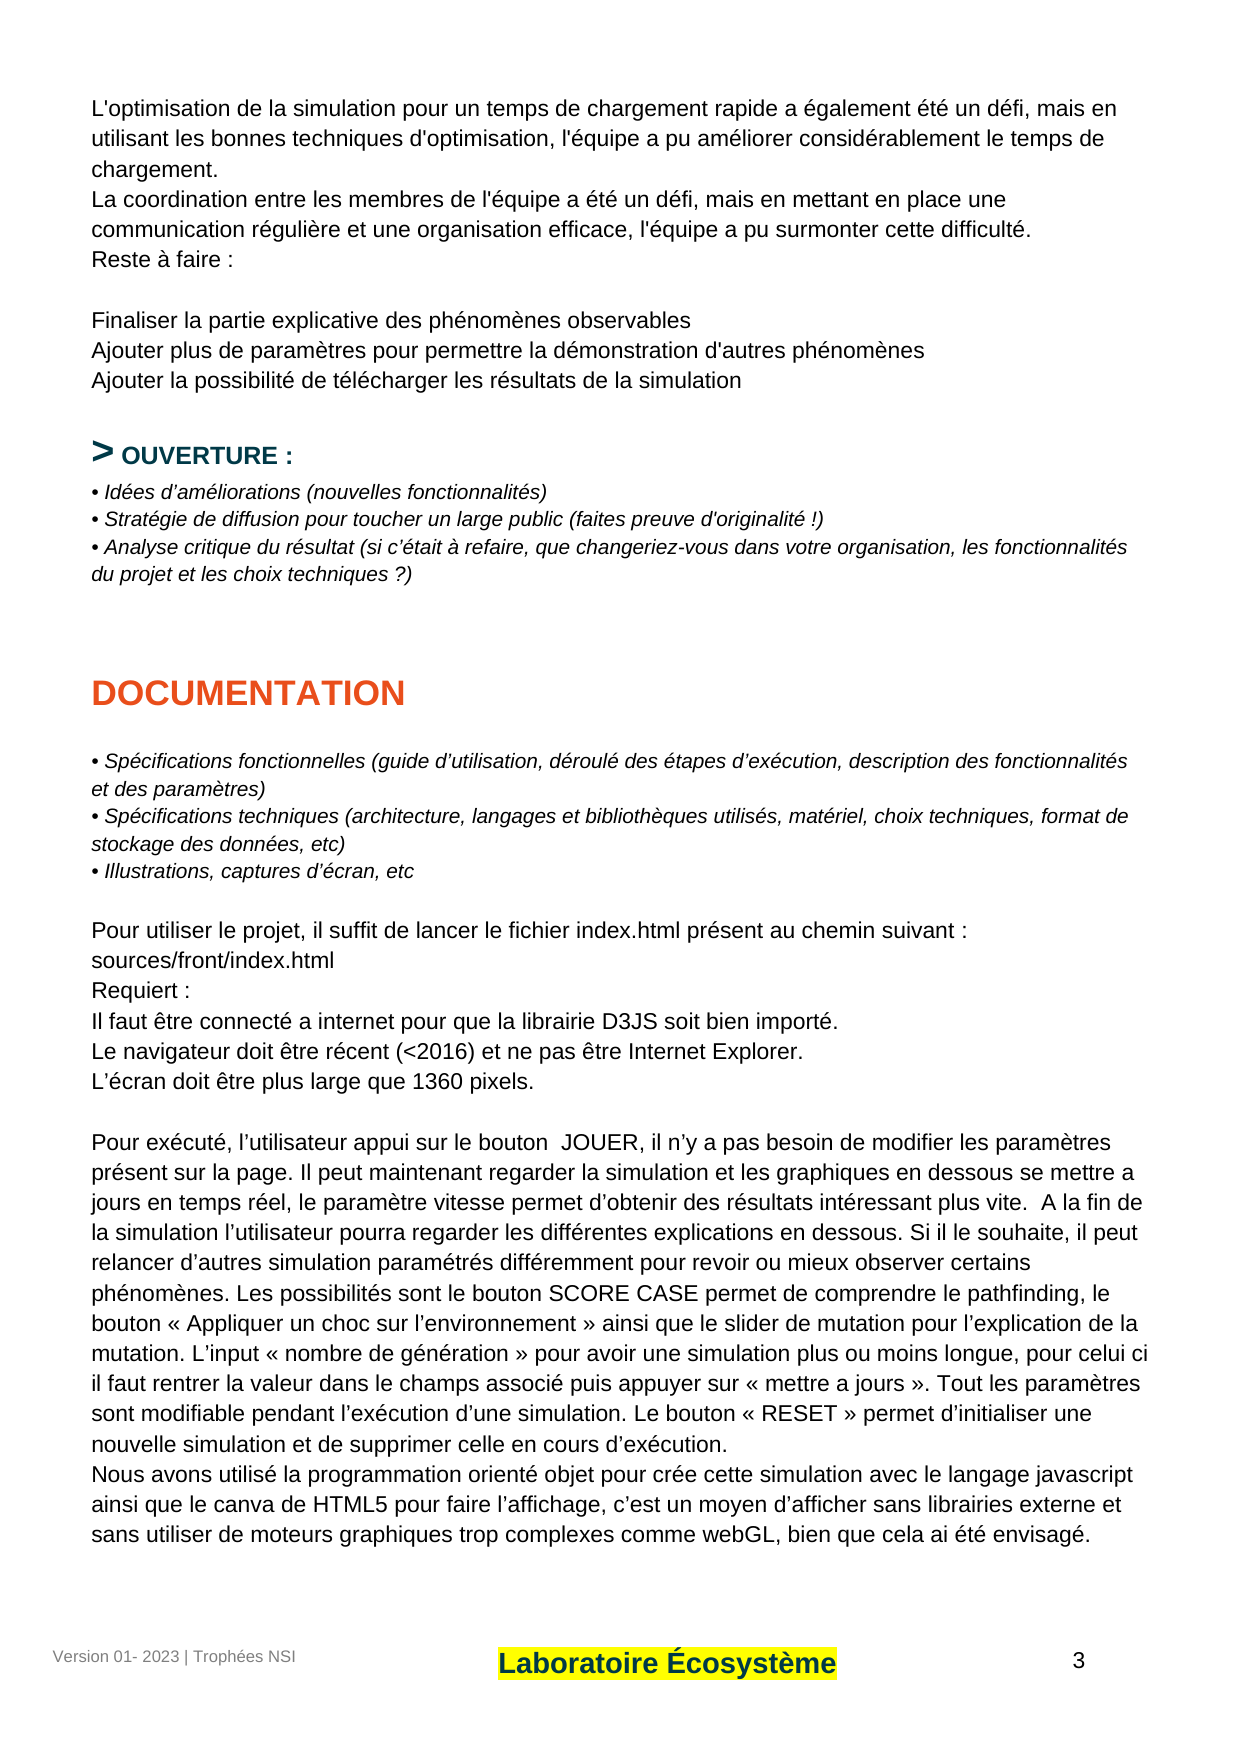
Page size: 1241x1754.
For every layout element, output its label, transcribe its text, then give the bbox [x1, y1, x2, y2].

text Ajouter la possibilité de télécharger les résultats de la simulation [91, 367, 1149, 393]
text L’écran doit être plus large que 1360 pixels. [91, 1068, 1149, 1094]
text Pour exécuté, l’utilisateur appui sur le bouton JOUER, il n’y a pas besoin de modifier les paramètres présent sur la page. Il peut maintenant regarder la simulation et les graphiques en dessous se mettre a jours en temps réel, le paramètre vitesse permet d’obtenir des résultats intéressant plus vite. A la fin de la simulation l’utilisateur pourra regarder les différentes explications en dessous. Si il le souhaite, il peut relancer d’autres simulation paramétrés différemment pour revoir ou mieux observer certains phénomènes. Les possibilités sont le bouton SCORE CASE permet de comprendre le pathfinding, le bouton « Appliquer un choc sur l’environnement » ainsi que le slider de mutation pour l’explication de la mutation. L’input « nombre de génération » pour avoir une simulation plus ou moins longue, pour celui ci il faut rentrer la valeur dans le champs associé puis appuyer sur « mettre a jours ». Tout les paramètres sont modifiable pendant l’exécution d’une simulation. Le bouton « RESET » permet d’initialiser une nouvelle simulation et de supprimer celle en cours d’exécution. [91, 1128, 1149, 1457]
text • Illustrations, captures d’écran, etc [91, 859, 1149, 883]
text Pour utiliser le projet, il suffit de lancer le fichier index.html présent au chemin suivant : sources/front/index.html [91, 917, 1149, 973]
text • Spécifications techniques (architecture, langages et bibliothèques utilisés, matériel, choix techniques, format de stockage des données, etc) [91, 804, 1149, 856]
text Nous avons utilisé la programmation orienté objet pour crée cette simulation avec le langage javascript ainsi que le canva de HTML5 pour faire l’affichage, c’est un moyen d’afficher sans librairies externe et sans utiliser de moteurs graphiques trop complexes comme webGL, bien que cela ai été envisagé. [91, 1461, 1149, 1547]
text • Analyse critique du résultat (si c’était à refaire, que changeriez-vous dans votre organisation, les fonctionnalités du projet et les choix techniques ?) [91, 535, 1149, 586]
text Le navigateur doit être récent (<2016) et ne pas être Internet Explorer. [91, 1038, 1149, 1064]
text Finaliser la partie explicative des phénomènes observables [91, 307, 1149, 333]
text Il faut être connecté a internet pour que la librairie D3JS soit bien importé. [91, 1008, 1149, 1034]
text Reste à faire : [91, 246, 1149, 272]
text • Spécifications fonctionnelles (guide d’utilisation, déroulé des étapes d’exécution, description des fonctionnalités et des paramètres) [91, 749, 1149, 801]
text La coordination entre les membres de l'équipe a été un défi, mais en mettant en place une communication régulière et une organisation efficace, l'équipe a pu surmonter cette difficulté. [91, 186, 1149, 242]
text • Stratégie de diffusion pour toucher un large public (faites preuve d'originalité !) [91, 507, 1149, 531]
text Ajouter plus de paramètres pour permettre la démonstration d'autres phénomènes [91, 337, 1149, 363]
text L'optimisation de la simulation pour un temps de chargement rapide a également été un défi, mais en utilisant les bonnes techniques d'optimisation, l'équipe a pu améliorer considérablement le temps de chargement. [91, 95, 1149, 182]
text DOCUMENTATION [91, 672, 1149, 713]
text > OUVERTURE : [91, 427, 1149, 473]
text • Idées d’améliorations (nouvelles fonctionnalités) [91, 480, 1149, 504]
text Requiert : [91, 977, 1149, 1004]
